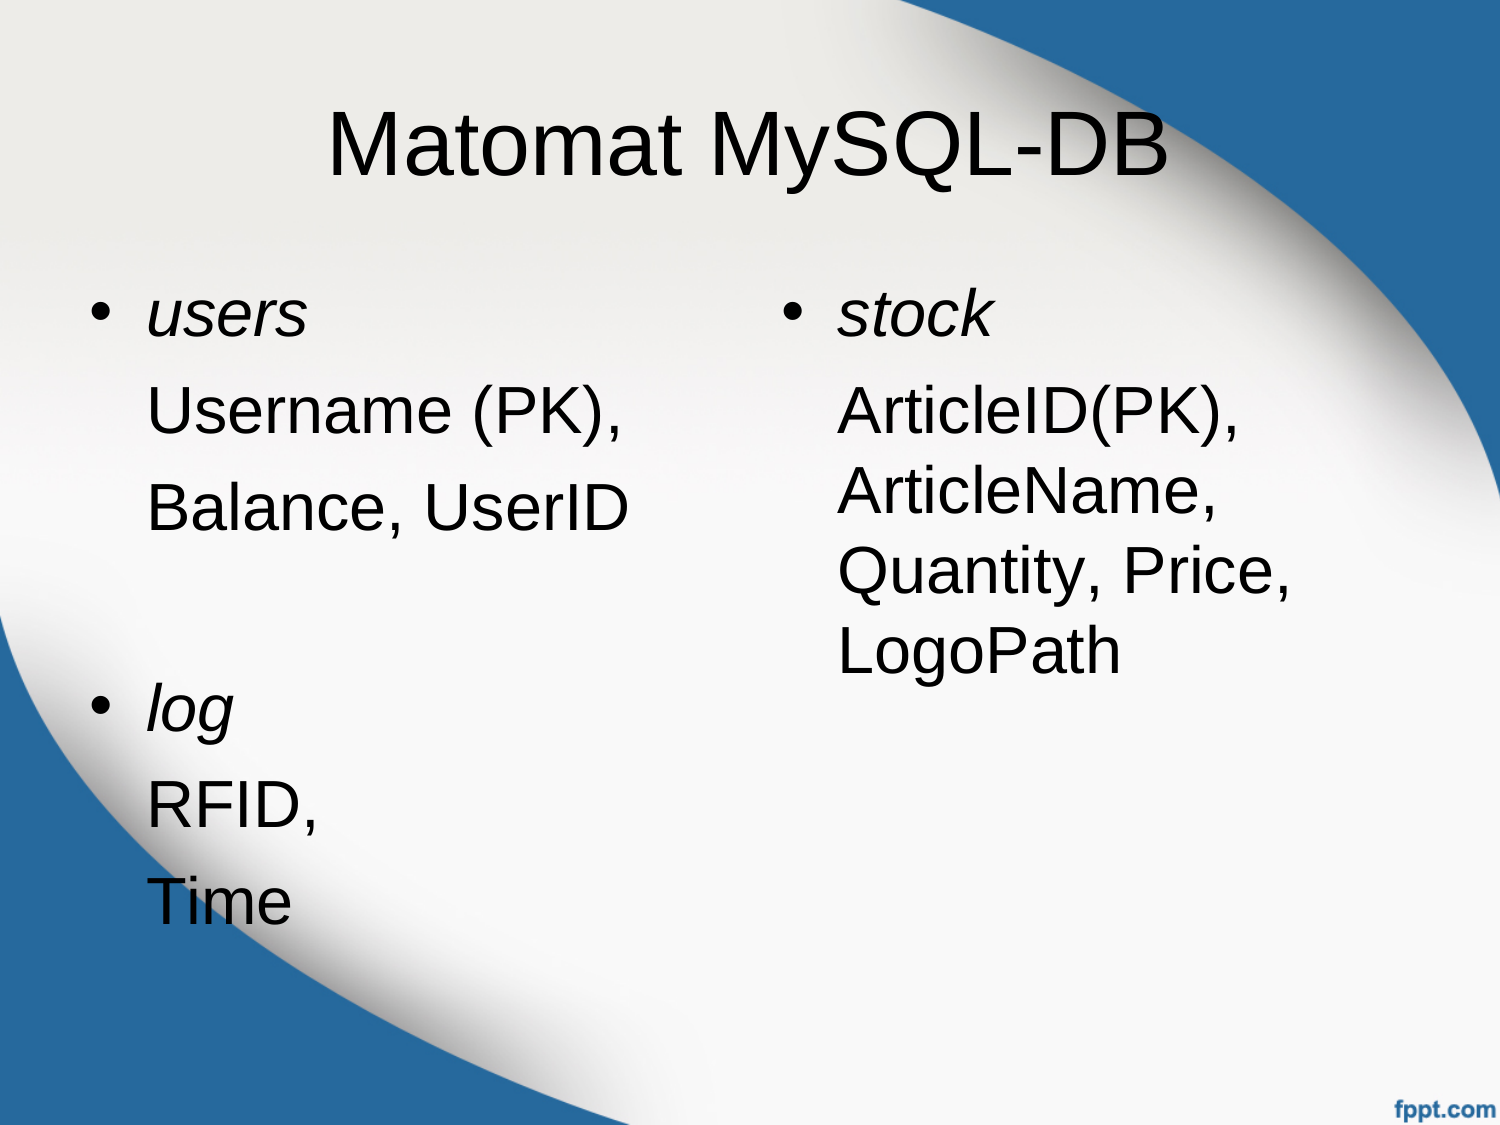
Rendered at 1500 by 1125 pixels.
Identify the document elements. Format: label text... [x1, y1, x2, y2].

title Matomat MySQL-DB [75, 21, 1426, 257]
list users Username (PK), Balance, UserID [75, 262, 734, 623]
list log RFID, Time [75, 656, 734, 1017]
picture [0, 0, 1500, 1125]
list stock ArticleID(PK), ArticleName, Quantity, Price, LogoPath [766, 262, 1426, 934]
